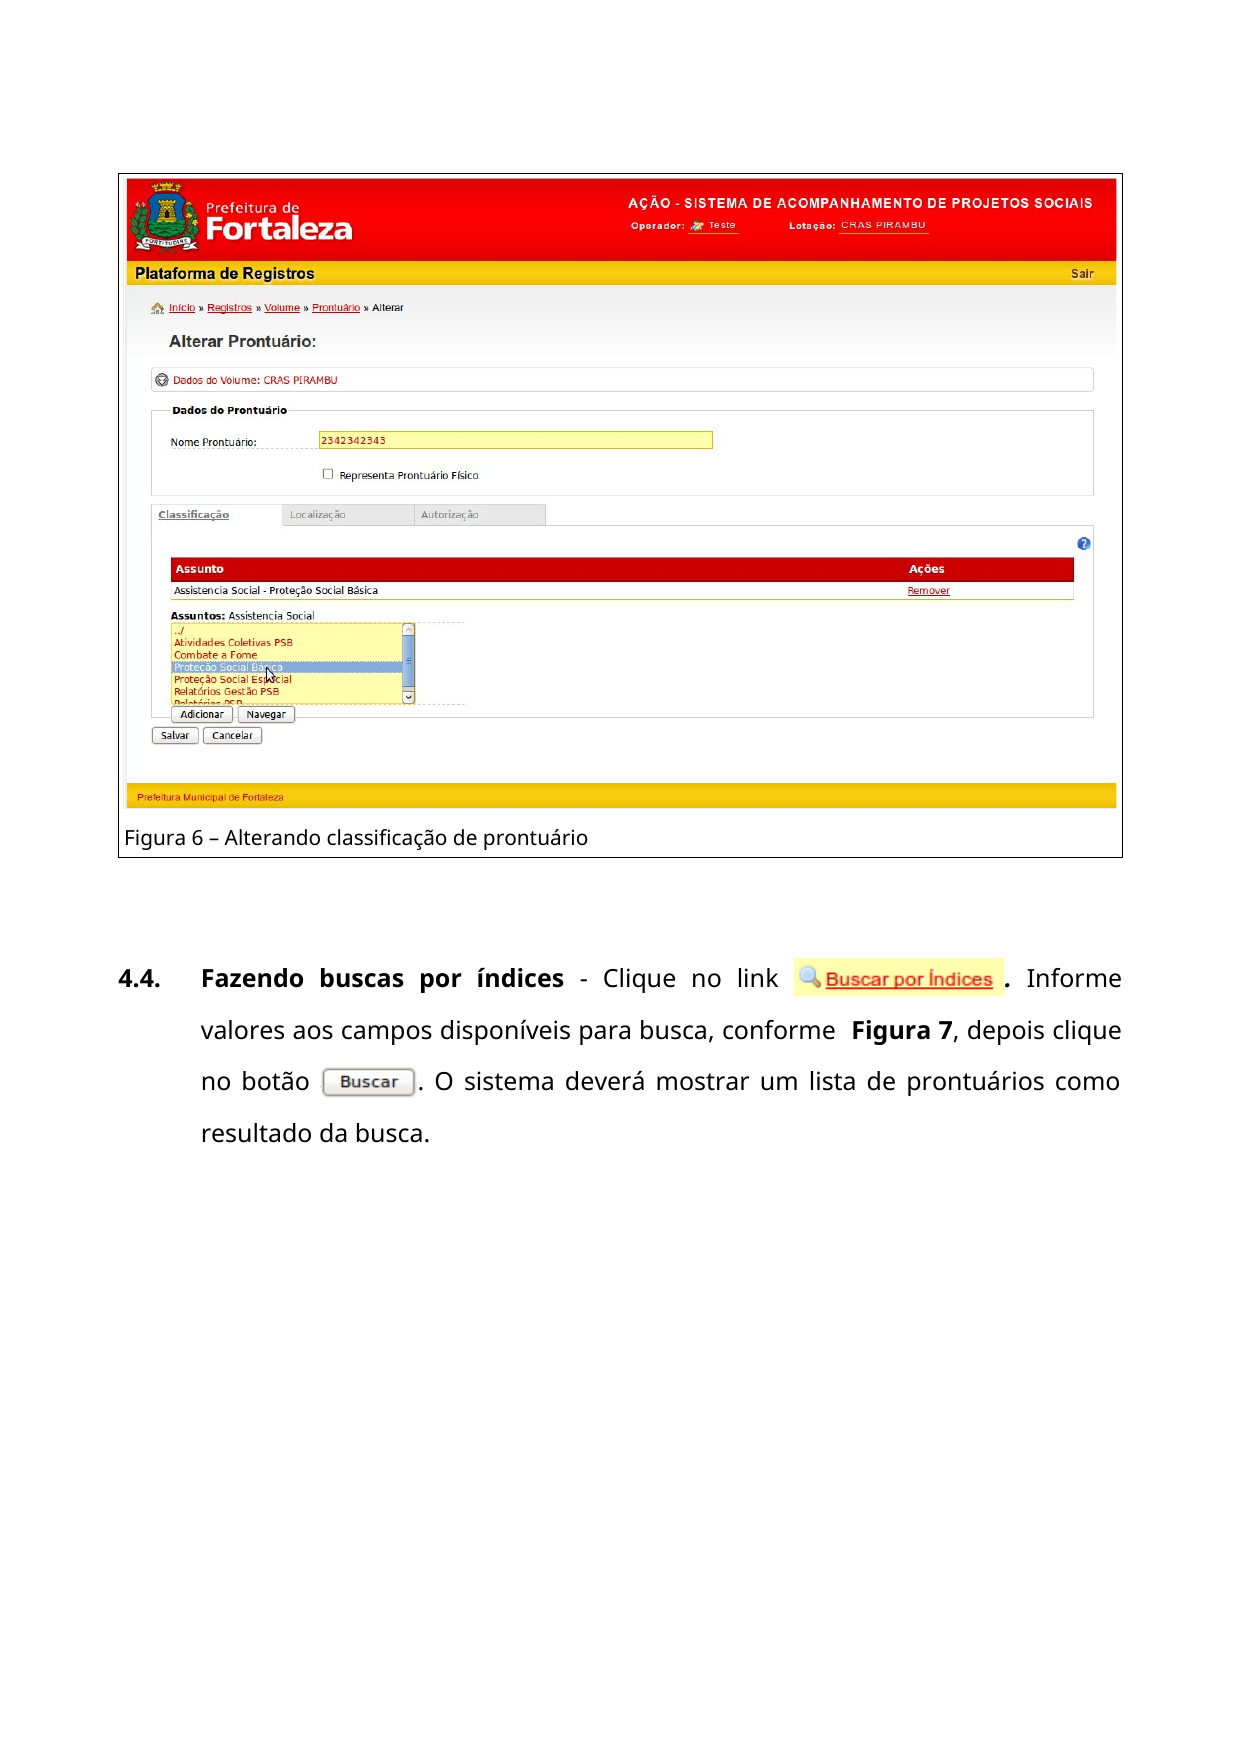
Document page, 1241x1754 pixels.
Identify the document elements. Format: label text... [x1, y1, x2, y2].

picture [793, 958, 1005, 996]
table_header Figura 6 – Alterando classificação de prontuário [119, 174, 1122, 857]
picture [320, 1066, 418, 1099]
list Fazendo buscas por índices - Clique no link . Informe valores aos campos disponíveis para busca, conforme Figura 7, depois clique no botão . O sistema deverá mostrar um lista de prontuários como resultado da busca. [118, 958, 1122, 1149]
picture [123, 178, 1117, 809]
